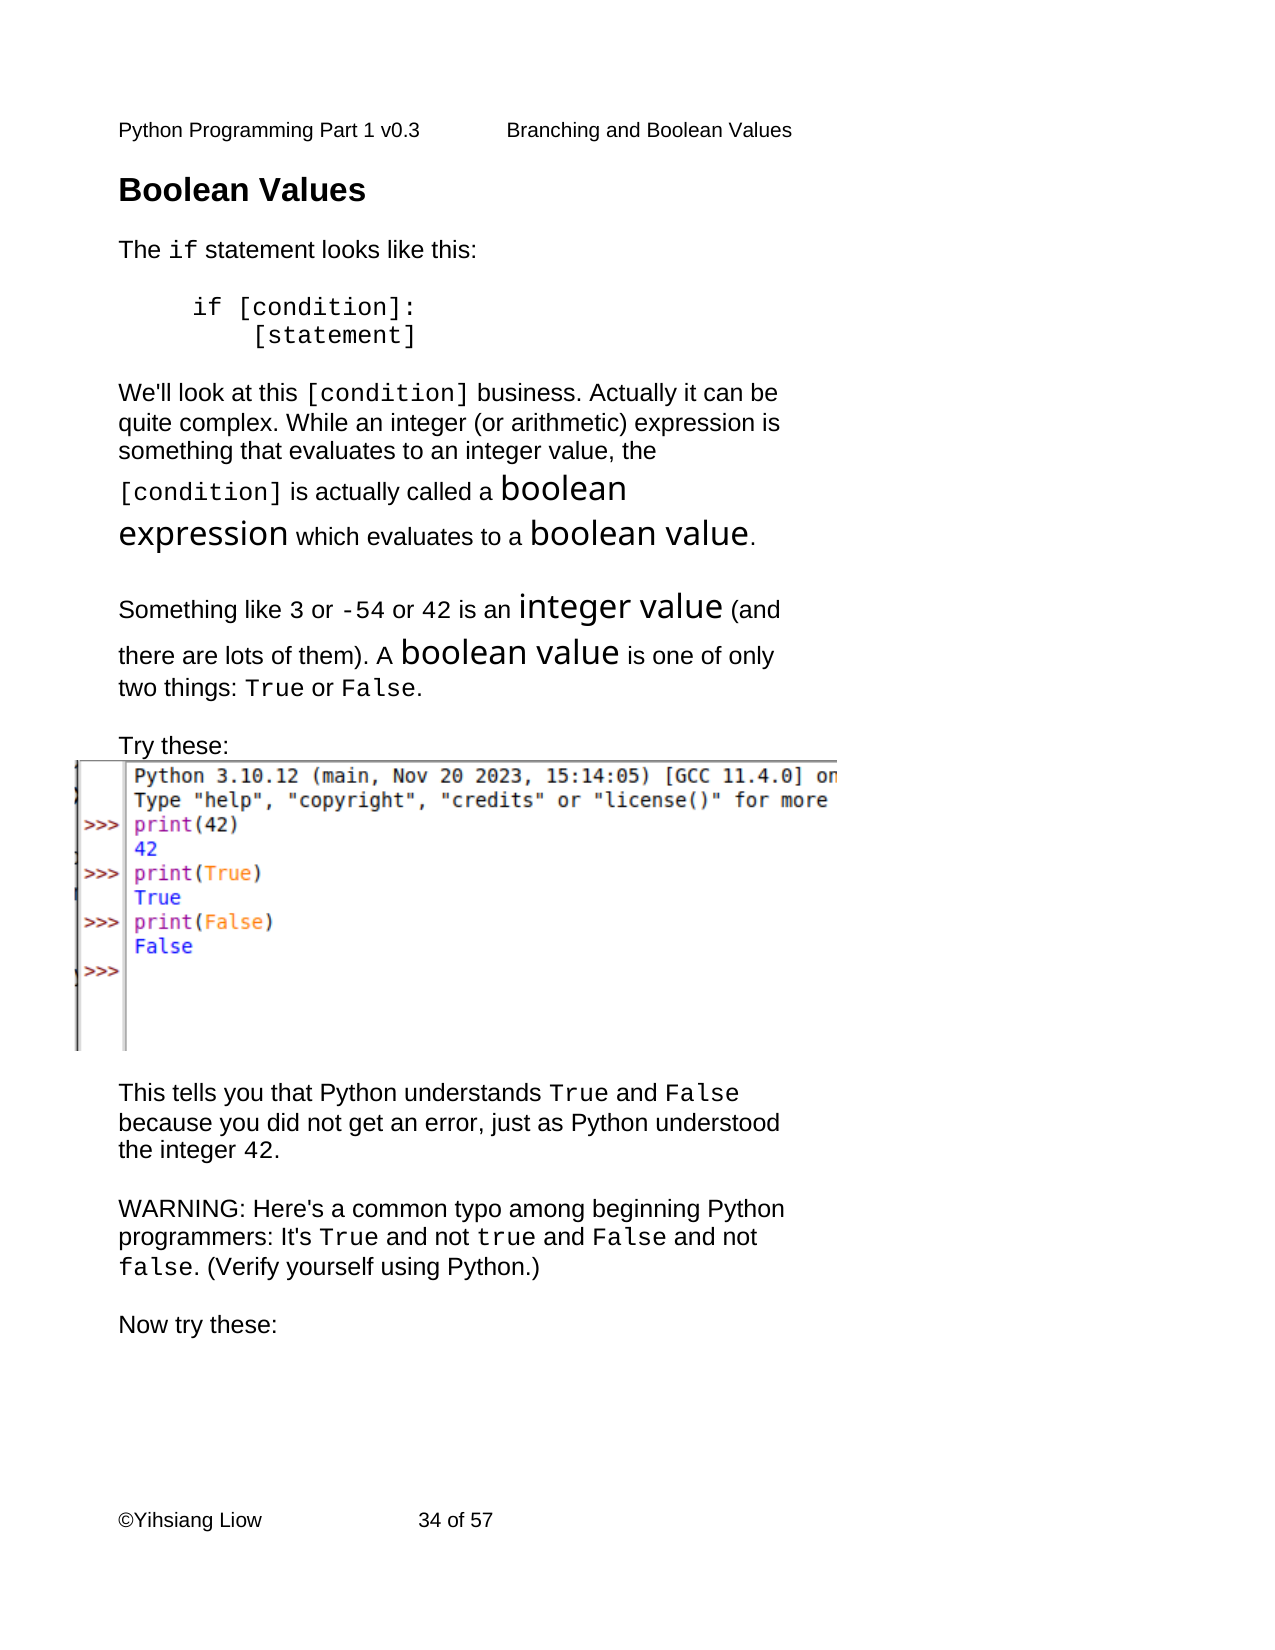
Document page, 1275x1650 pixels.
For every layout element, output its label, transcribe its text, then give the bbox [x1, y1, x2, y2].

text Try these: [118, 732, 793, 760]
picture [74, 760, 837, 1051]
text [statement] [118, 322, 793, 351]
text if [condition]: [118, 294, 793, 322]
text The if statement looks like this: [118, 236, 793, 266]
text WARNING: Here's a common typo among beginning Python programmers: It's True and not true and False and not false. (Verify yourself using Python.) [118, 1194, 793, 1282]
text We'll look at this [condition] business. Actually it can be quite complex. While an integer (or arithmetic) expression is something that evaluates to an integer value, the [condition] is actually called a boolean expression which evaluates to a boolean value. [118, 379, 793, 555]
text Boolean Values [118, 171, 793, 208]
text Now try these: [118, 1310, 793, 1338]
text Something like 3 or -54 or 42 is an integer value (and there are lots of them). A boolean value is one of only two things: True or False. [118, 583, 793, 704]
text This tells you that Python understands True and False because you did not get an error, just as Python understood the integer 42. [118, 1078, 793, 1166]
